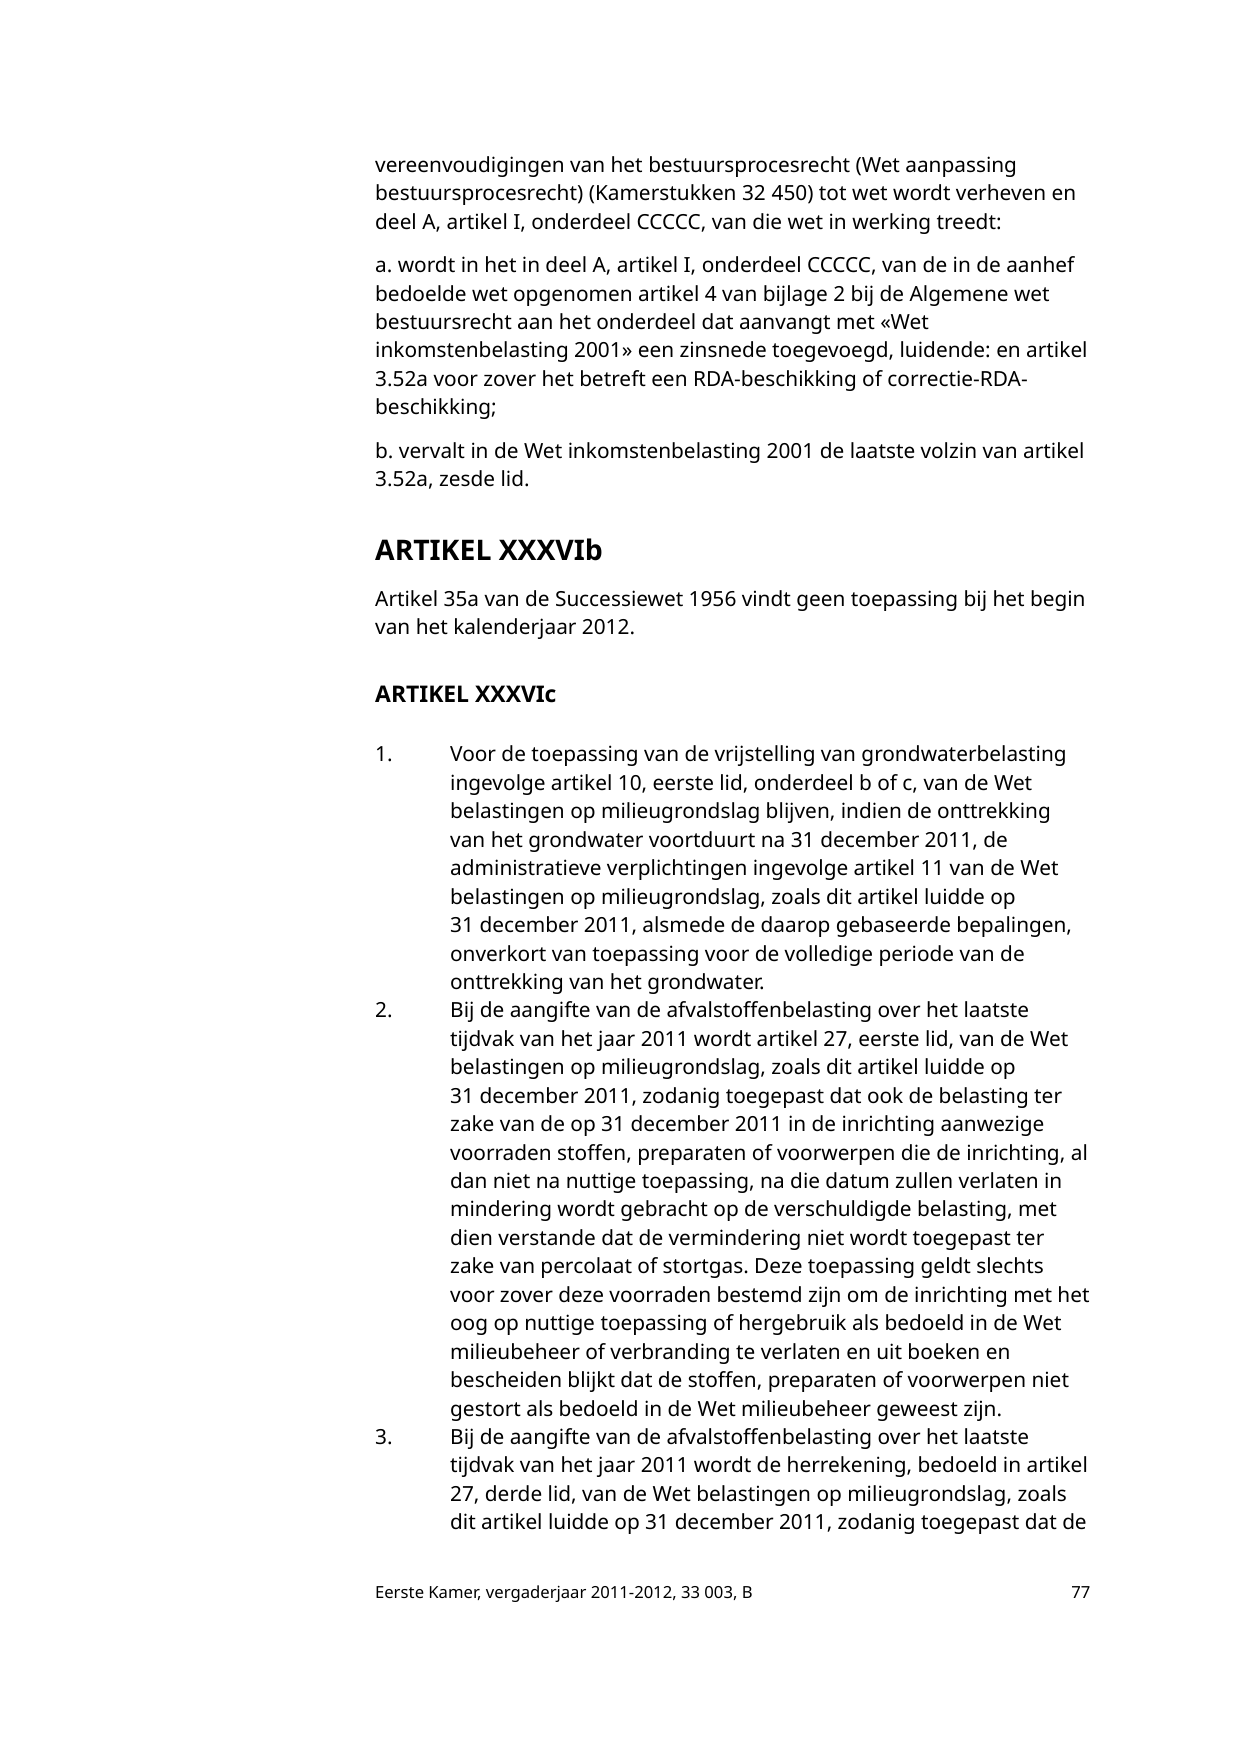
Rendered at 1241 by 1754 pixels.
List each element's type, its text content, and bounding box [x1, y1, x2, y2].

list Voor de toepassing van de vrijstelling van grondwaterbelasting ingevolge artikel 10, eerste lid, onderdeel b of c, van de Wet belastingen op milieugrondslag blijven, indien de onttrekking van het grondwater voortduurt na 31 december 2011, de administratieve verplichtingen ingevolge artikel 11 van de Wet belastingen op milieugrondslag, zoals dit artikel luidde op 31 december 2011, alsmede de daarop gebaseerde bepalingen, onverkort van toepassing voor de volledige periode van de onttrekking van het grondwater. [375, 739, 1090, 996]
list Bij de aangifte van de afvalstoffenbelasting over het laatste tijdvak van het jaar 2011 wordt de herrekening, bedoeld in artikel 27, derde lid, van de Wet belastingen op milieugrondslag, zoals dit artikel luidde op 31 december 2011, zodanig toegepast dat de [375, 1422, 1090, 1536]
text b. vervalt in de Wet inkomstenbelasting 2001 de laatste volzin van artikel 3.52a, zesde lid. [375, 436, 1090, 493]
subtitle ARTIKEL XXXVIc [375, 678, 1090, 709]
text Artikel 35a van de Successiewet 1956 vindt geen toepassing bij het begin van het kalenderjaar 2012. [375, 584, 1090, 641]
text vereenvoudigingen van het bestuursprocesrecht (Wet aanpassing bestuursprocesrecht) (Kamerstukken 32 450) tot wet wordt verheven en deel A, artikel I, onderdeel CCCCC, van die wet in werking treedt: [375, 150, 1090, 235]
list Bij de aangifte van de afvalstoffenbelasting over het laatste tijdvak van het jaar 2011 wordt artikel 27, eerste lid, van de Wet belastingen op milieugrondslag, zoals dit artikel luidde op 31 december 2011, zodanig toegepast dat ook de belasting ter zake van de op 31 december 2011 in de inrichting aanwezige voorraden stoffen, preparaten of voorwerpen die de inrichting, al dan niet na nuttige toepassing, na die datum zullen verlaten in mindering wordt gebracht op de verschuldigde belasting, met dien verstande dat de vermindering niet wordt toegepast ter zake van percolaat of stortgas. Deze toepassing geldt slechts voor zover deze voorraden bestemd zijn om de inrichting met het oog op nuttige toepassing of hergebruik als bedoeld in de Wet milieubeheer of verbranding te verlaten en uit boeken en bescheiden blijkt dat de stoffen, preparaten of voorwerpen niet gestort als bedoeld in de Wet milieubeheer geweest zijn. [375, 996, 1090, 1422]
text a. wordt in het in deel A, artikel I, onderdeel CCCCC, van de in de aanhef bedoelde wet opgenomen artikel 4 van bijlage 2 bij de Algemene wet bestuursrecht aan het onderdeel dat aanvangt met «Wet inkomstenbelasting 2001» een zinsnede toegevoegd, luidende: en artikel 3.52a voor zover het betreft een RDA-beschikking of correctie-RDA-beschikking; [375, 250, 1090, 421]
subtitle ARTIKEL XXXVIb [375, 530, 1090, 569]
